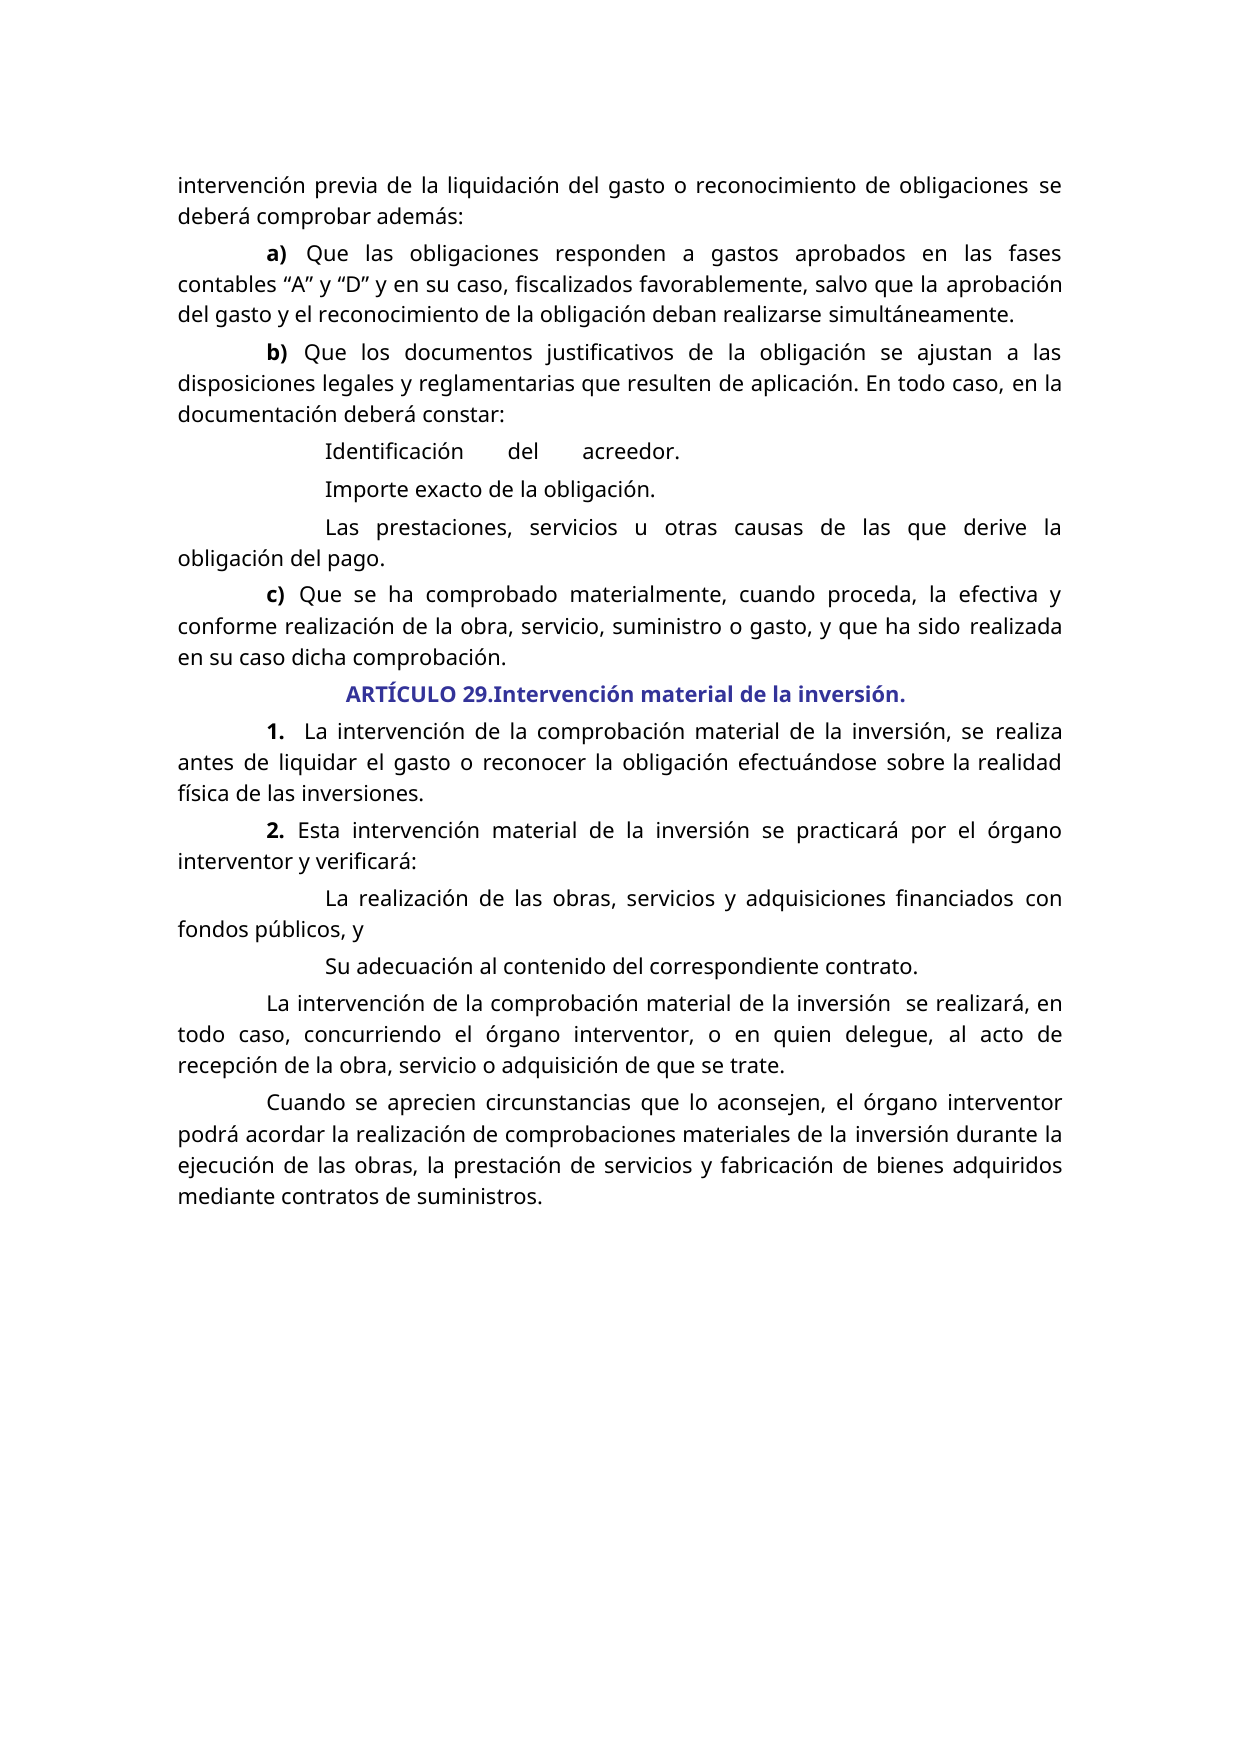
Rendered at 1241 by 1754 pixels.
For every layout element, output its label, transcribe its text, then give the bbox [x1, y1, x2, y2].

list Que los documentos justificativos de la obligación se ajustan a las disposiciones legales y reglamentarias que resulten de aplicación. En todo caso, en la documentación deberá constar: [177, 336, 1062, 429]
list Que las obligaciones responden a gastos aprobados en las fases contables “A” y “D” y en su caso, fiscalizados favorablemente, salvo que la aprobación del gasto y el reconocimiento de la obligación deban realizarse simultáneamente. [177, 238, 1063, 329]
text La intervención de la comprobación material de la inversión se realizará, en todo caso, concurriendo el órgano interventor, o en quien delegue, al acto de recepción de la obra, servicio o adquisición de que se trate. [177, 988, 1063, 1080]
text La realización de las obras, servicios y adquisiciones financiados con fondos públicos, y [177, 883, 1062, 944]
text intervención previa de la liquidación del gasto o reconocimiento de obligaciones se deberá comprobar además: [177, 170, 1062, 231]
list Que se ha comprobado materialmente, cuando proceda, la efectiva y conforme realización de la obra, servicio, suministro o gasto, y que ha sido realizada en su caso dicha comprobación. [177, 579, 1063, 672]
text Identificación del acreedor. Importe exacto de la obligación. [325, 436, 680, 503]
subtitle ARTÍCULO 29.Intervención material de la inversión. [346, 679, 1192, 709]
text Las prestaciones, servicios u otras causas de las que derive la obligación del pago. [177, 511, 1063, 572]
text Su adecuación al contenido del correspondiente contrato. [325, 951, 1192, 981]
list Esta intervención material de la inversión se practicará por el órgano interventor y verificará: [177, 815, 1063, 876]
text Cuando se aprecien circunstancias que lo aconsejen, el órgano interventor podrá acordar la realización de comprobaciones materiales de la inversión durante la ejecución de las obras, la prestación de servicios y fabricación de bienes adquiridos mediante contratos de suministros. [177, 1087, 1062, 1211]
list La intervención de la comprobación material de la inversión, se realiza antes de liquidar el gasto o reconocer la obligación efectuándose sobre la realidad física de las inversiones. [177, 716, 1063, 808]
